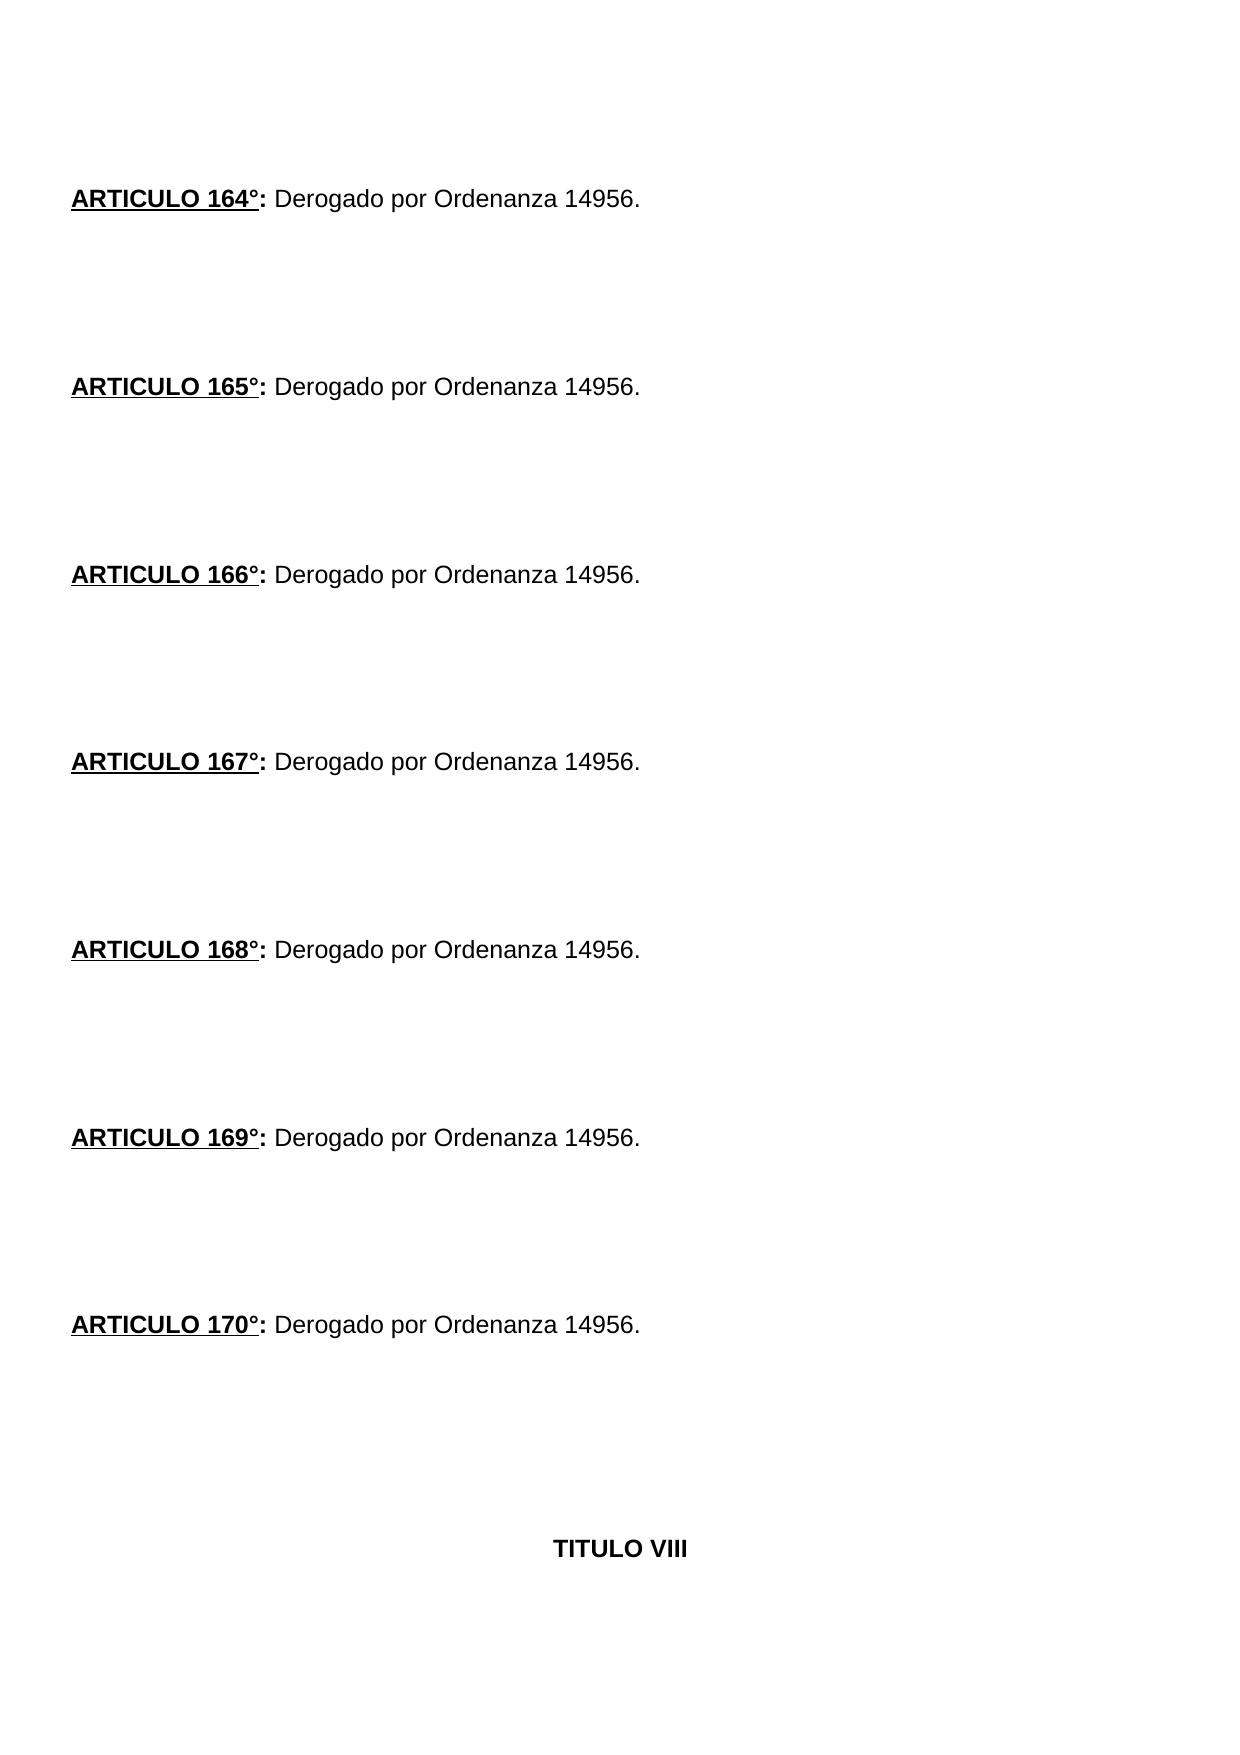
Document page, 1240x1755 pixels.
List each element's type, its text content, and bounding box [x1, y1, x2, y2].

text ARTICULO 164°: Derogado por Ordenanza 14956. [71, 184, 1064, 213]
text ARTICULO 167°: Derogado por Ordenanza 14956. [71, 747, 1064, 776]
text ARTICULO 170°: Derogado por Ordenanza 14956. [71, 1310, 1064, 1339]
text ARTICULO 166°: Derogado por Ordenanza 14956. [71, 560, 1064, 588]
text ARTICULO 169°: Derogado por Ordenanza 14956. [71, 1122, 1064, 1151]
text ARTICULO 168°: Derogado por Ordenanza 14956. [71, 935, 1064, 964]
subtitle TITULO VIII [176, 1533, 1064, 1562]
text ARTICULO 165°: Derogado por Ordenanza 14956. [71, 372, 1064, 401]
